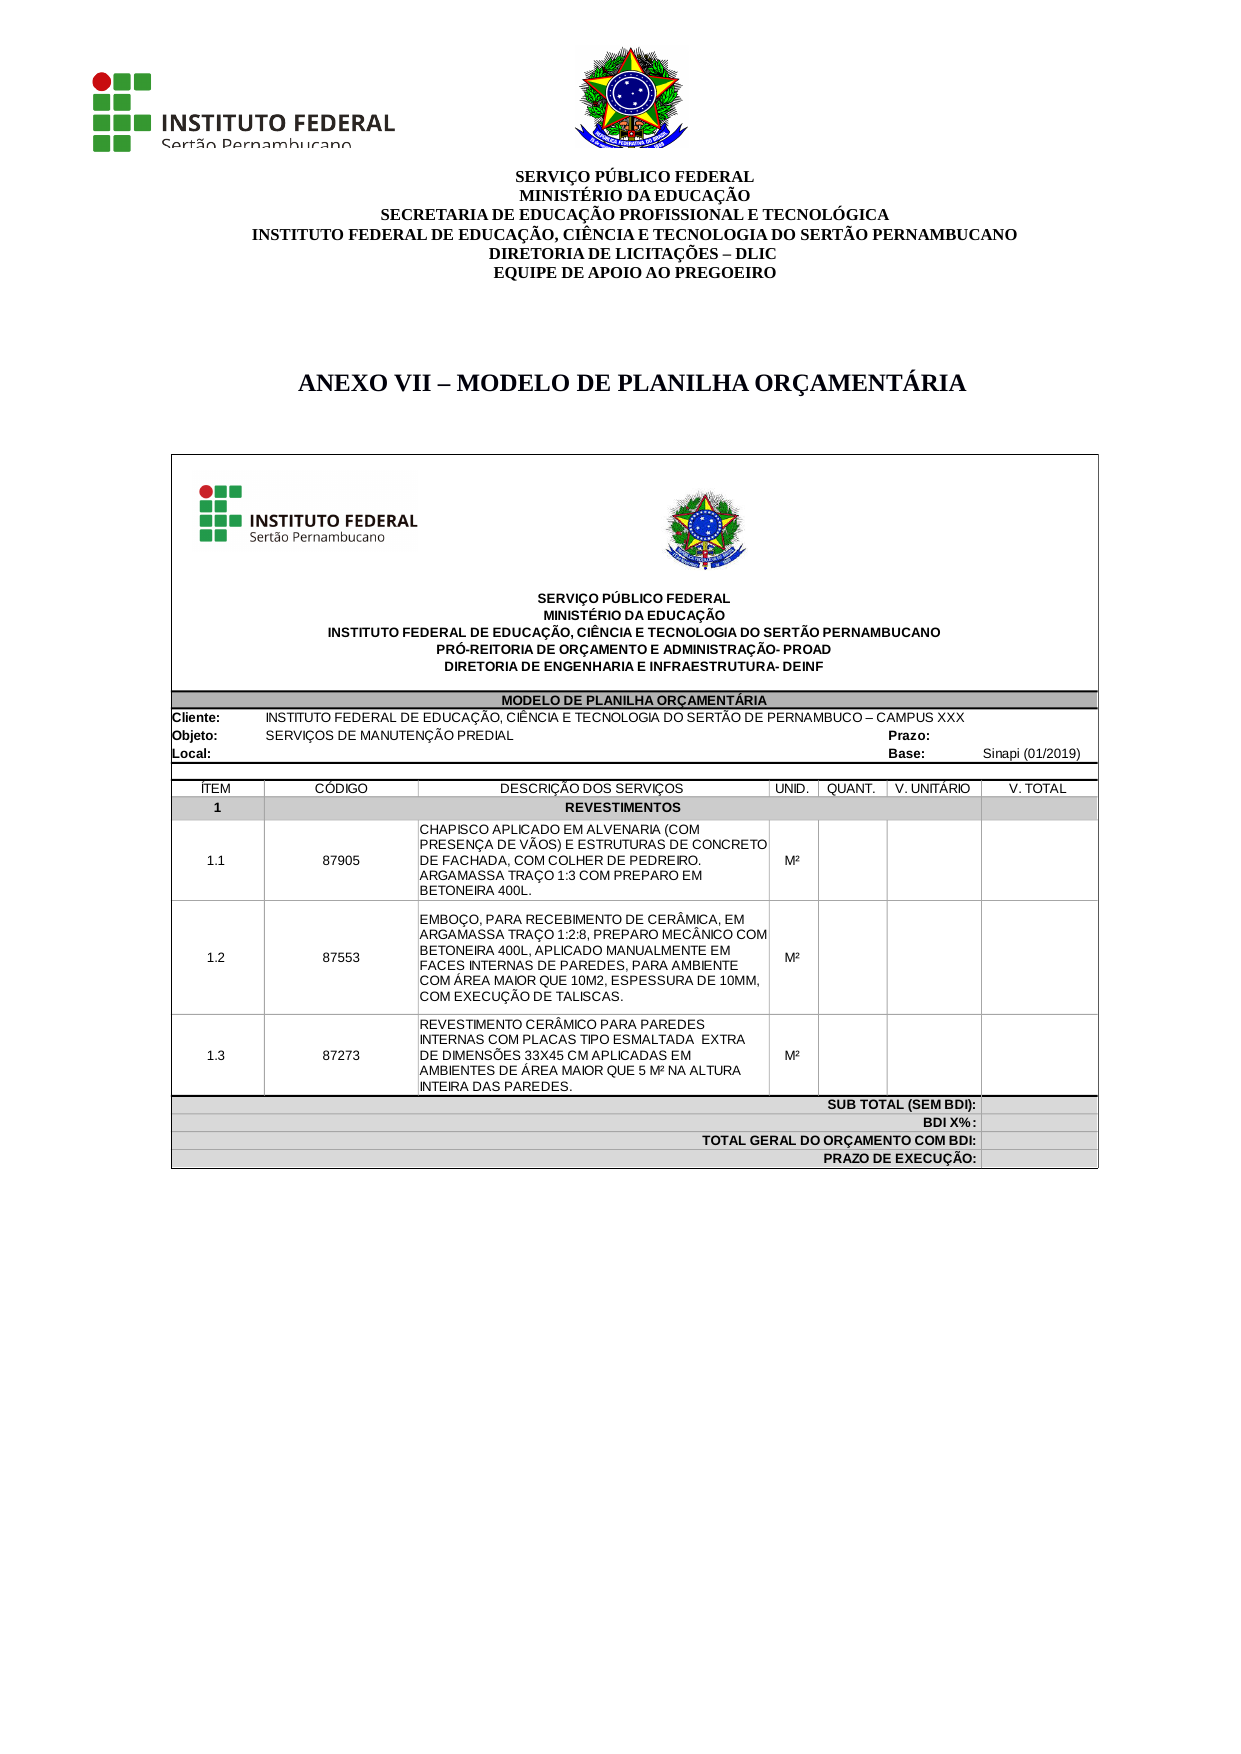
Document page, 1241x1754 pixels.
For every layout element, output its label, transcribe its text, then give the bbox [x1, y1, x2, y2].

text ANEXO VII – MODELO DE PLANILHA ORÇAMENTÁRIA [148, 368, 1122, 397]
picture [92, 72, 395, 152]
